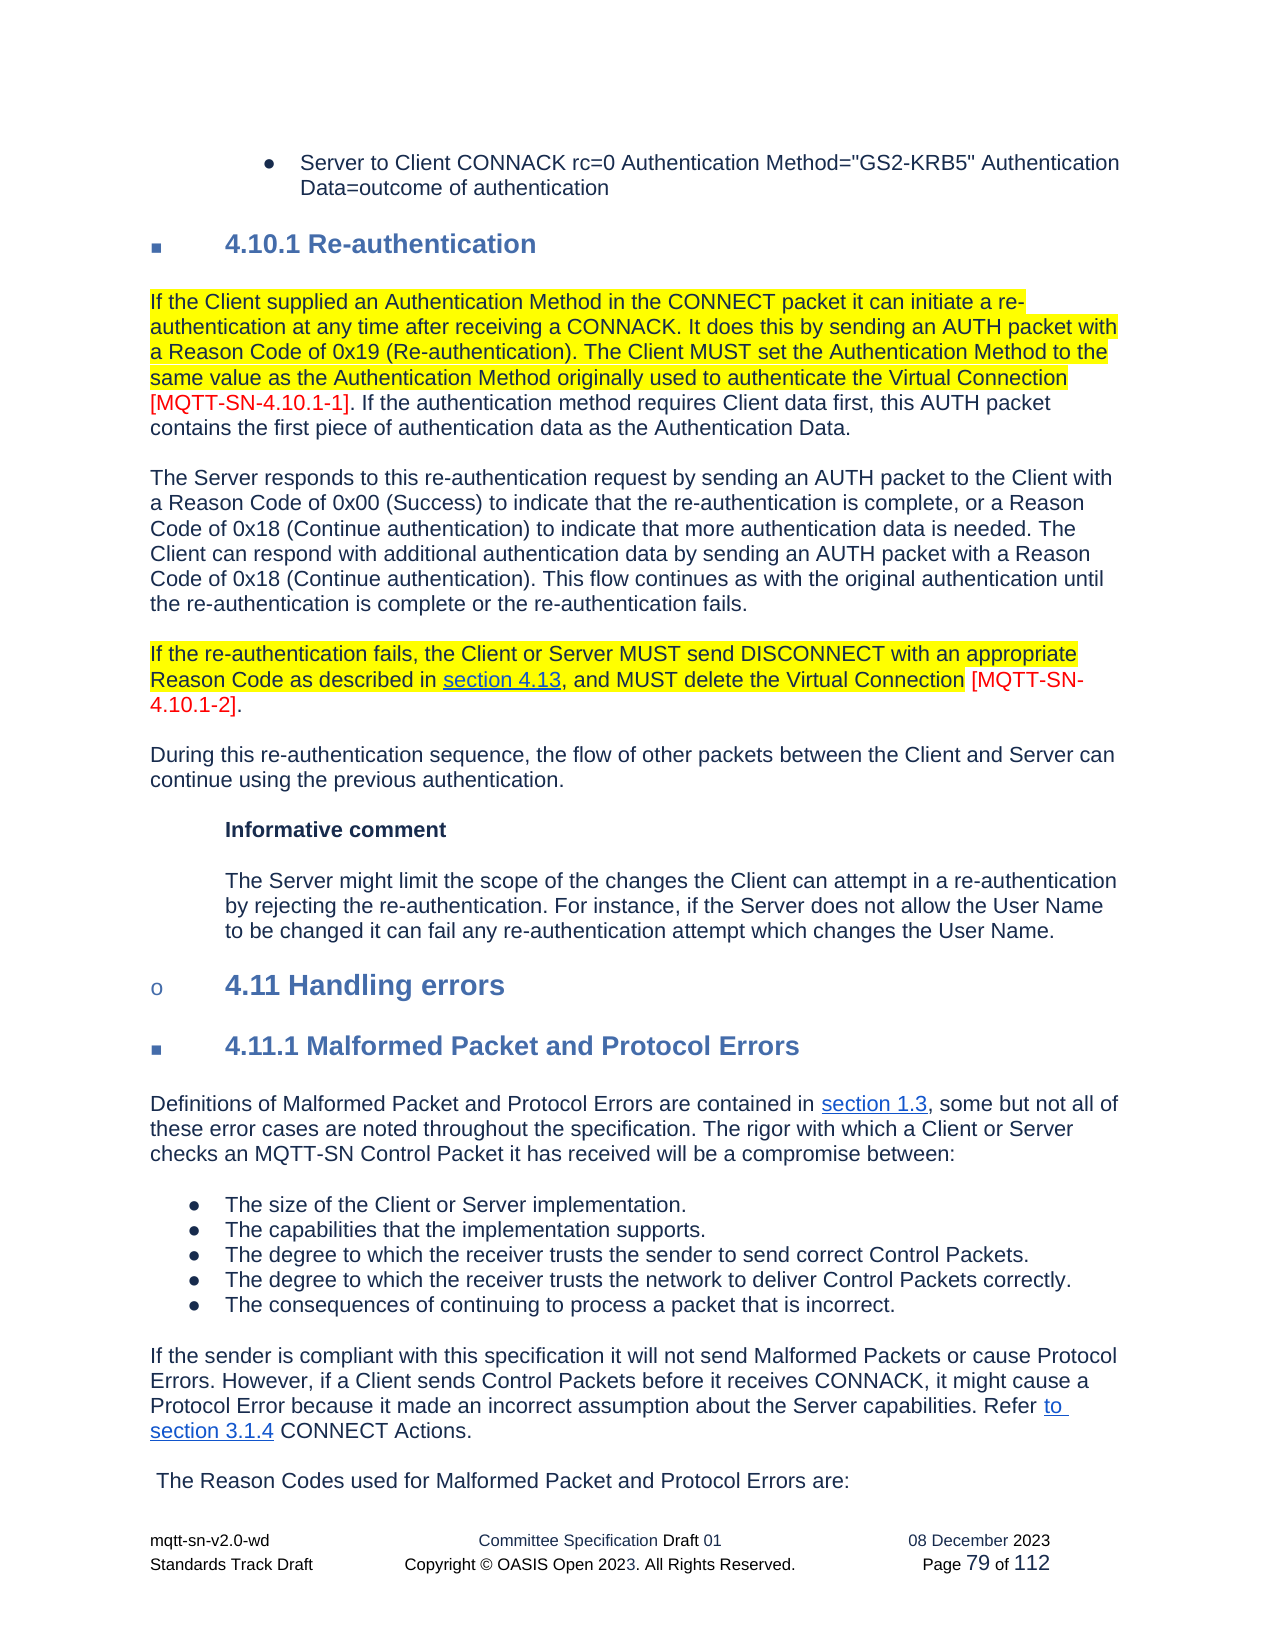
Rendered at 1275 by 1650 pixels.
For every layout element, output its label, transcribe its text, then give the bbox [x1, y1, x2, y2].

list Server to Client CONNACK rc=0 Authentication Method="GS2-KRB5" Authentication Data=outcome of authentication [262, 150, 1125, 200]
list The size of the Client or Server implementation. [187, 1192, 1125, 1217]
list The degree to which the receiver trusts the sender to send correct Control Packets. [187, 1242, 1125, 1267]
text If the Client supplied an Authentication Method in the CONNECT packet it can initiate a re-authentication at any time after receiving a CONNACK. It does this by sending an AUTH packet with a Reason Code of 0x19 (Re-authentication). The Client MUST set the Authentication Method to the same value as the Authentication Method originally used to authenticate the Virtual Connection [MQTT-SN-4.10.1-1]. If the authentication method requires Client data first, this AUTH packet contains the first piece of authentication data as the Authentication Data. [150, 289, 1125, 440]
subtitle 4.10.1 Re-authentication [150, 225, 1124, 264]
list The capabilities that the implementation supports. [187, 1217, 1125, 1242]
text If the sender is compliant with this specification it will not send Malformed Packets or cause Protocol Errors. However, if a Client sends Control Packets before it receives CONNACK, it might cause a Protocol Error because it made an incorrect assumption about the Server capabilities. Refer to section 3.1.4 CONNECT Actions. [150, 1343, 1125, 1443]
text The Reason Codes used for Malformed Packet and Protocol Errors are: [150, 1468, 1125, 1494]
text The Server might limit the scope of the changes the Client can attempt in a re-authentication by rejecting the re-authentication. For instance, if the Server does not allow the User Name to be changed it can fail any re-authentication attempt which changes the User Name. [225, 868, 1125, 943]
text During this re-authentication sequence, the flow of other packets between the Client and Server can continue using the previous authentication. [150, 742, 1125, 792]
subtitle 4.11 Handling errors [150, 968, 1124, 1002]
list The consequences of continuing to process a packet that is incorrect. [187, 1292, 1125, 1318]
subtitle 4.11.1 Malformed Packet and Protocol Errors [150, 1027, 1124, 1066]
list The degree to which the receiver trusts the network to deliver Control Packets correctly. [187, 1267, 1125, 1292]
text The Server responds to this re-authentication request by sending an AUTH packet to the Client with a Reason Code of 0x00 (Success) to indicate that the re-authentication is complete, or a Reason Code of 0x18 (Continue authentication) to indicate that more authentication data is needed. The Client can respond with additional authentication data by sending an AUTH packet with a Reason Code of 0x18 (Continue authentication). This flow continues as with the original authentication until the re-authentication is complete or the re-authentication fails. [150, 465, 1125, 616]
text Definitions of Malformed Packet and Protocol Errors are contained in section 1.3, some but not all of these error cases are noted throughout the specification. The rigor with which a Client or Server checks an MQTT-SN Control Packet it has received will be a compromise between: [150, 1091, 1125, 1167]
text Informative comment [150, 817, 1125, 843]
text If the re-authentication fails, the Client or Server MUST send DISCONNECT with an appropriate Reason Code as described in section 4.13, and MUST delete the Virtual Connection [MQTT-SN-4.10.1-2]. [150, 641, 1125, 717]
